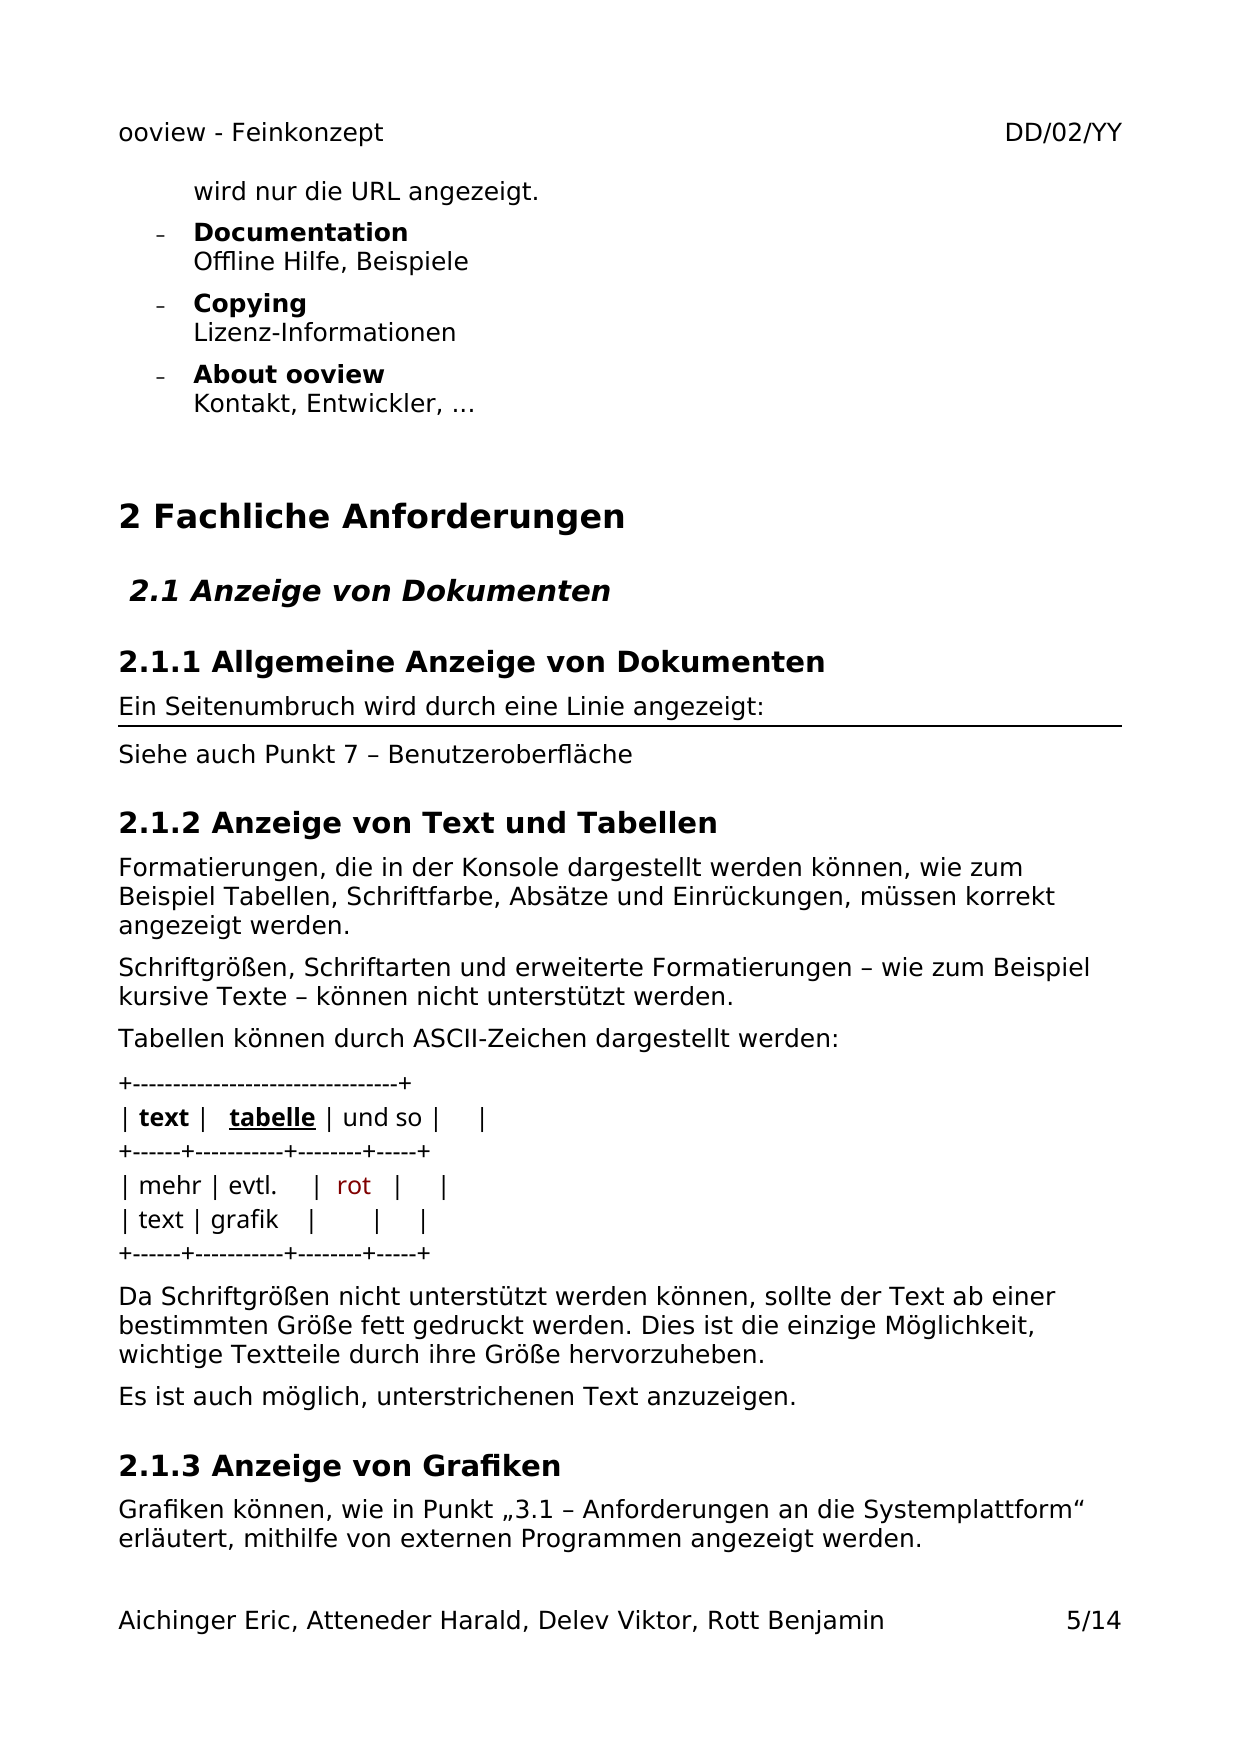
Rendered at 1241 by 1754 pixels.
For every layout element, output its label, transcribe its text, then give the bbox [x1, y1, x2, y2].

text Es ist auch möglich, unterstrichenen Text anzuzeigen. [118, 1382, 1122, 1411]
text Formatierungen, die in der Konsole dargestellt werden können, wie zum Beispiel Tabellen, Schriftfarbe, Absätze und Einrückungen, müssen korrekt angezeigt werden. [118, 853, 1122, 940]
list Copying Lizenz-Informationen [156, 289, 1122, 348]
text Schriftgrößen, Schriftarten und erweiterte Formatierungen – wie zum Beispiel kursive Texte – können nicht unterstützt werden. [118, 953, 1122, 1011]
subtitle Anzeige von Dokumenten [118, 574, 1122, 608]
subtitle Allgemeine Anzeige von Dokumenten [118, 645, 1122, 679]
text +---------------------------------+ | text | tabelle | und so | | +------+-----------+--------+-----+ | mehr | evtl. | rot | | | text | grafik | | | +------+-----------+--------+-----+ [118, 1065, 1122, 1270]
list wird nur die URL angezeigt. [156, 177, 1122, 206]
subtitle Anzeige von Grafiken [118, 1449, 1122, 1483]
list Documentation Offline Hilfe, Beispiele [156, 218, 1122, 277]
subtitle Anzeige von Text und Tabellen [118, 806, 1122, 840]
list About ooview Kontakt, Entwickler, ... [156, 360, 1122, 418]
text Ein Seitenumbruch wird durch eine Linie angezeigt: [118, 692, 1122, 725]
text Tabellen können durch ASCII-Zeichen dargestellt werden: [118, 1024, 1122, 1053]
text Siehe auch Punkt 7 – Benutzeroberfläche [118, 740, 1122, 769]
subtitle Fachliche Anforderungen [118, 498, 1122, 536]
text Da Schriftgrößen nicht unterstützt werden können, sollte der Text ab einer bestimmten Größe fett gedruckt werden. Dies ist die einzige Möglichkeit, wichtige Textteile durch ihre Größe hervorzuheben. [118, 1282, 1122, 1370]
text Grafiken können, wie in Punkt „3.1 – Anforderungen an die Systemplattform“ erläutert, mithilfe von externen Programmen angezeigt werden. [118, 1495, 1122, 1554]
